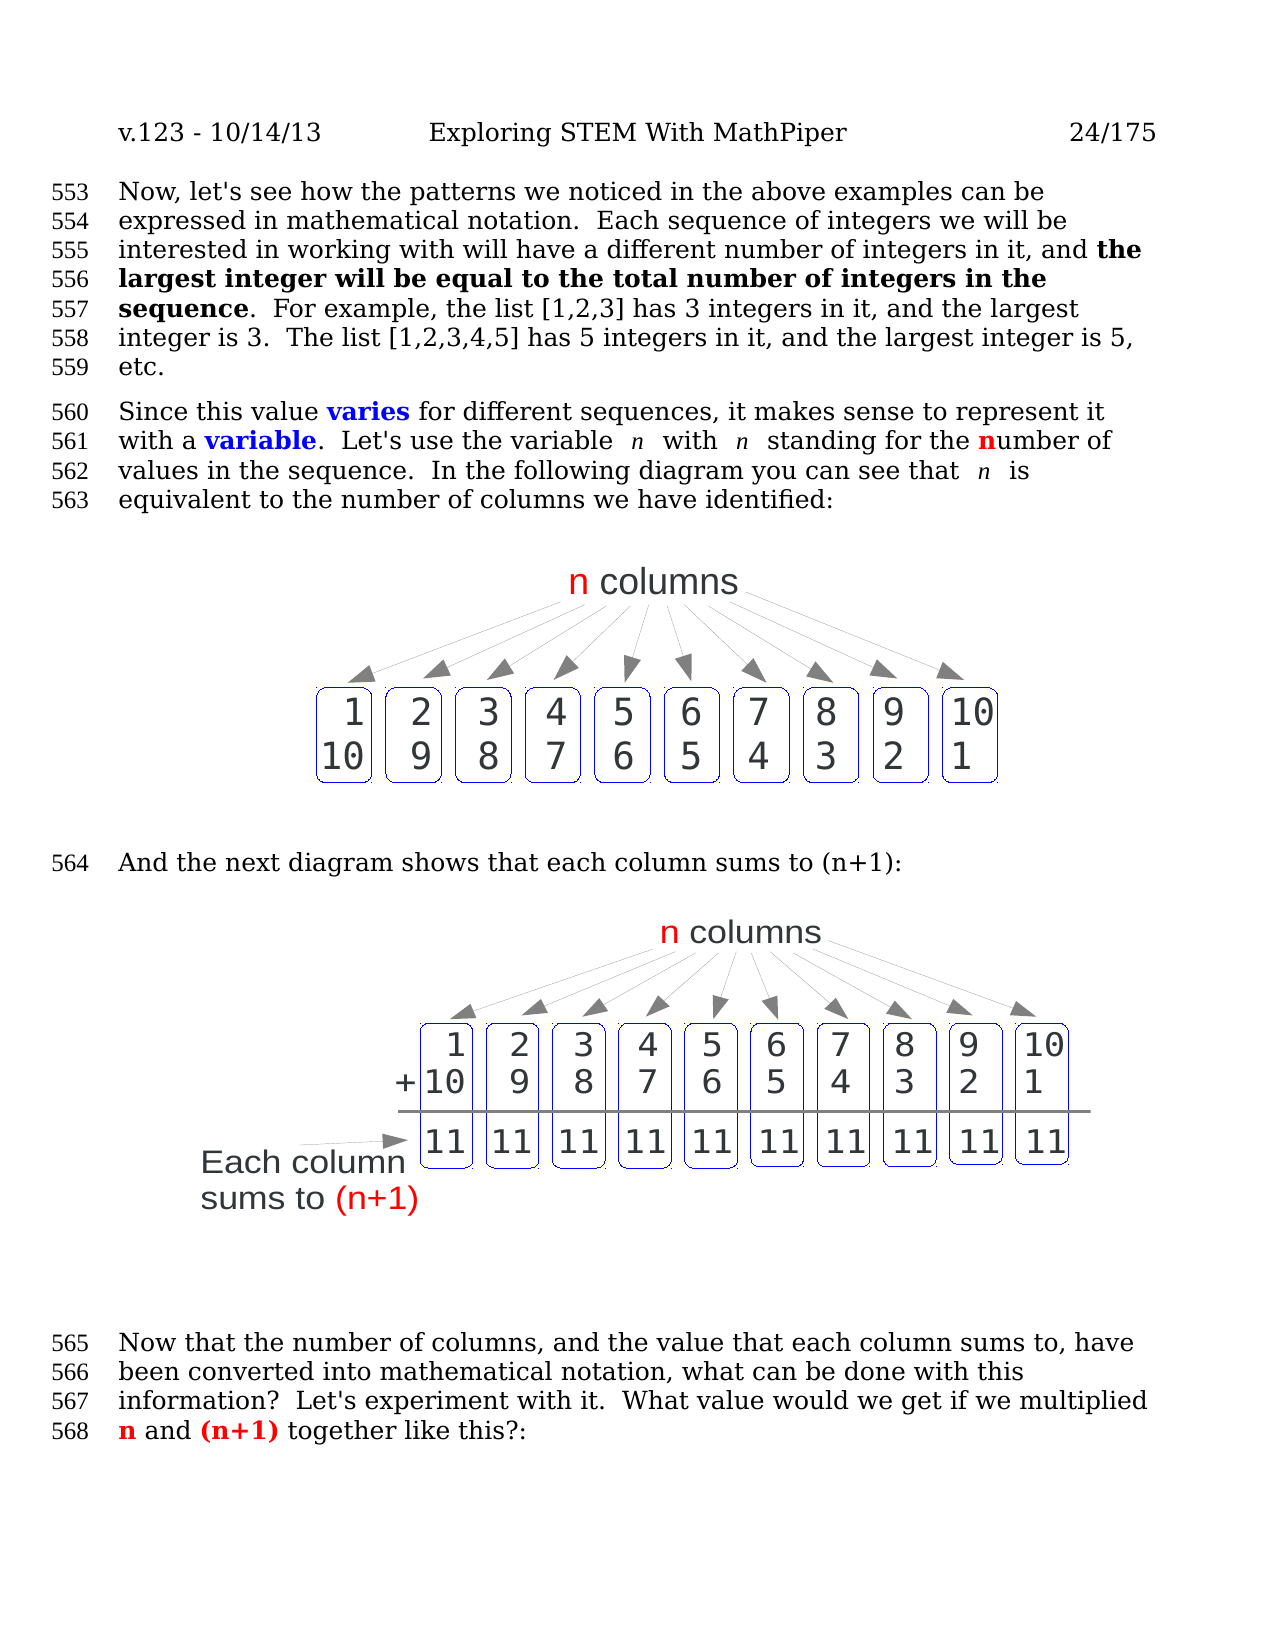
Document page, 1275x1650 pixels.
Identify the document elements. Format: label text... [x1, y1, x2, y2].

text Since this value varies for different sequences, it makes sense to represent it with a variable. Let's use the variablewithstanding for the number of values in the sequence. In the following diagram you can see thatis equivalent to the number of columns we have identified: [118, 397, 1157, 515]
text Now, let's see how the patterns we noticed in the above examples can be expressed in mathematical notation. Each sequence of integers we will be interested in working with will have a different number of integers in it, and the largest integer will be equal to the total number of integers in the sequence. For example, the list [1,2,3] has 3 integers in it, and the largest integer is 3. The list [1,2,3,4,5] has 5 integers in it, and the largest integer is 5, etc. [118, 177, 1157, 382]
text And the next diagram shows that each column sums to (n+1): [118, 848, 1157, 877]
text Now that the number of columns, and the value that each column sums to, have been converted into mathematical notation, what can be done with this information? Let's experiment with it. What value would we get if we multiplied n and (n+1) together like this?: [118, 1328, 1157, 1445]
